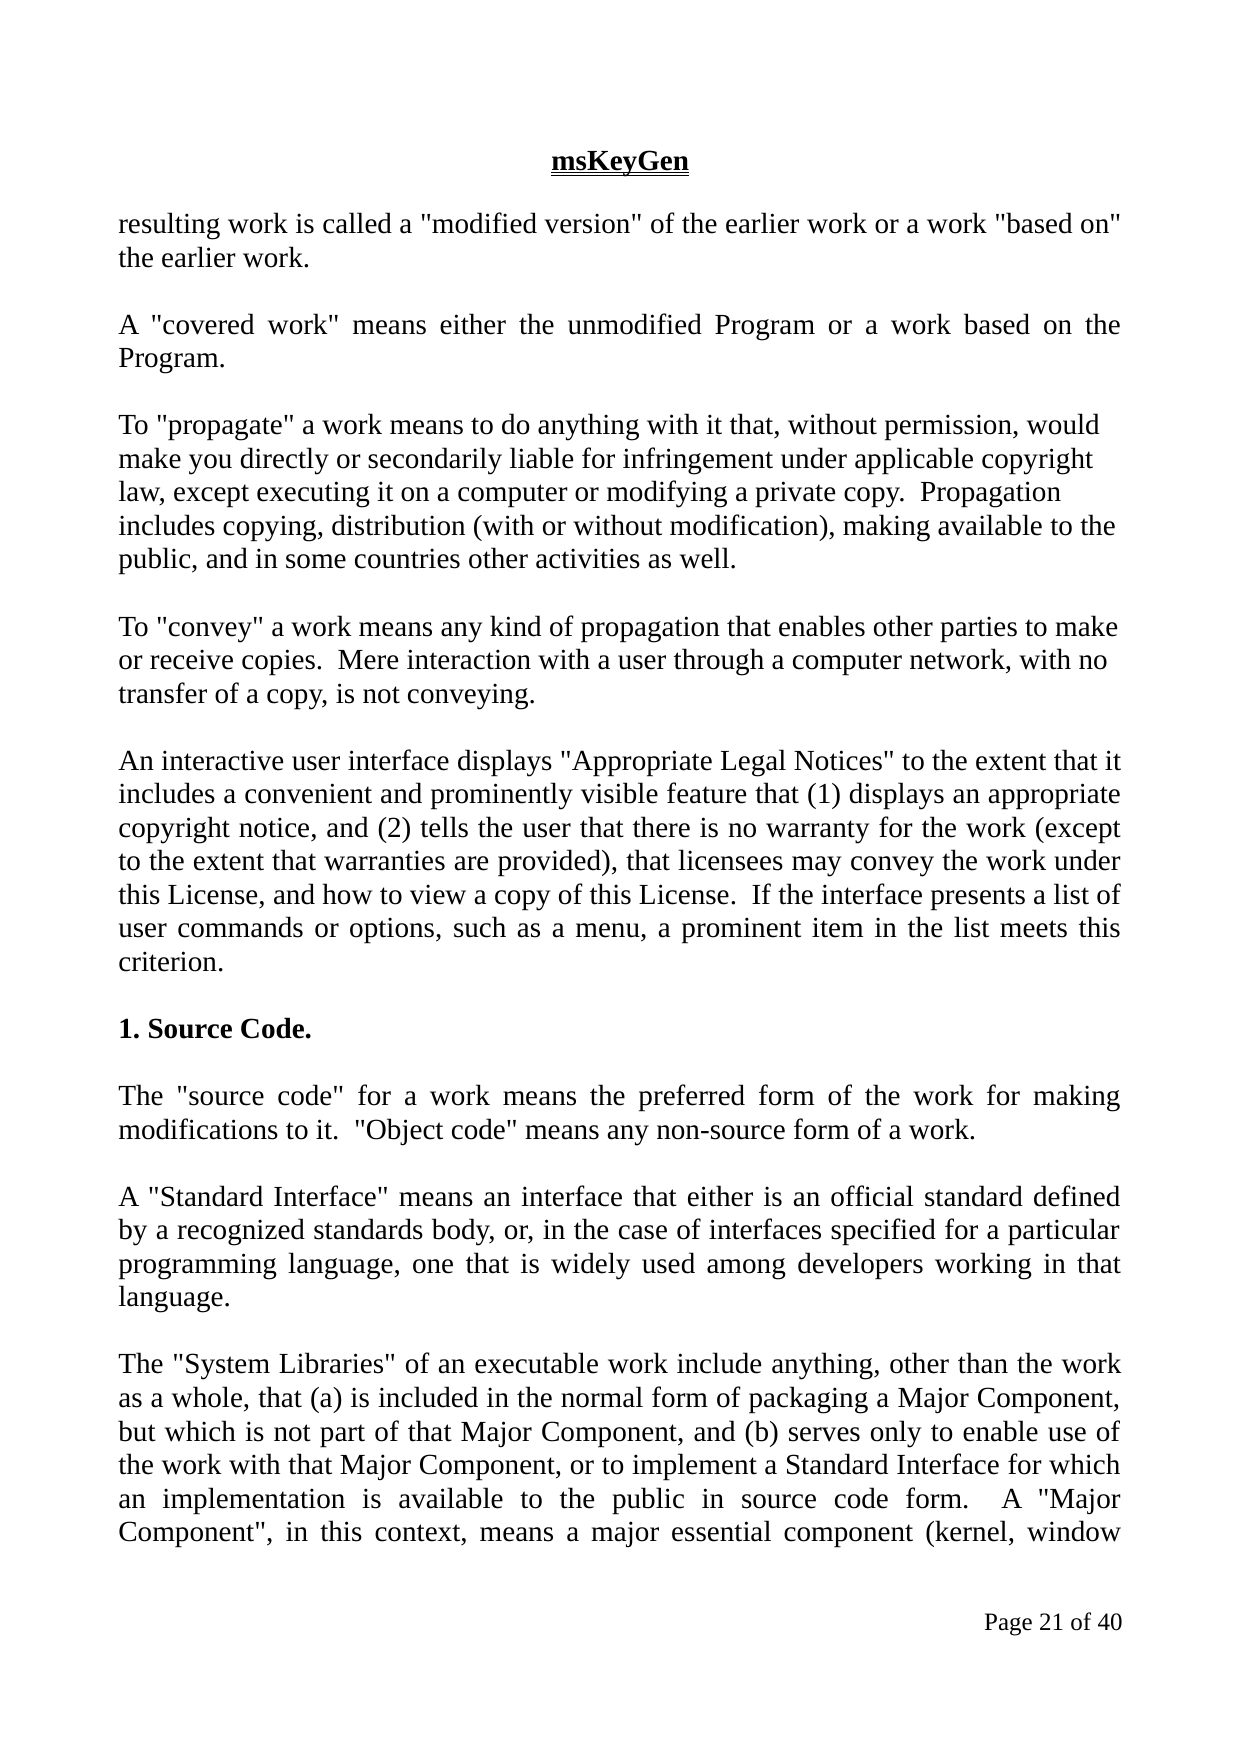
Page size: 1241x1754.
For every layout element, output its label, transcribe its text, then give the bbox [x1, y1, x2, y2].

text The "source code" for a work means the preferred form of the work for making modifications to it. "Object code" means any non-source form of a work. [118, 1078, 1122, 1145]
text To "propagate" a work means to do anything with it that, without permission, would make you directly or secondarily liable for infringement under applicable copyright law, except executing it on a computer or modifying a private copy. Propagation includes copying, distribution (with or without modification), making available to the [118, 407, 1122, 542]
text An interactive user interface displays "Appropriate Legal Notices" to the extent that it includes a convenient and prominently visible feature that (1) displays an appropriate copyright notice, and (2) tells the user that there is no warranty for the work (except to the extent that warranties are provided), that licensees may convey the work under this License, and how to view a copy of this License. If the interface presents a list of user commands or options, such as a menu, a prominent item in the list meets this criterion. [118, 743, 1122, 978]
text A "covered work" means either the unmodified Program or a work based on the Program. [118, 307, 1122, 374]
text A "Standard Interface" means an interface that either is an official standard defined by a recognized standards body, or, in the case of interfaces specified for a particular programming language, one that is widely used among developers working in that language. [118, 1179, 1122, 1313]
text public, and in some countries other activities as well. [118, 542, 1122, 575]
text resulting work is called a "modified version" of the earlier work or a work "based on" the earlier work. [118, 206, 1122, 273]
text 1. Source Code. [118, 1011, 1122, 1045]
text To "convey" a work means any kind of propagation that enables other parties to make or receive copies. Mere interaction with a user through a computer network, with no transfer of a copy, is not conveying. [118, 609, 1122, 709]
text The "System Libraries" of an executable work include anything, other than the work as a whole, that (a) is included in the normal form of packaging a Major Component, but which is not part of that Major Component, and (b) serves only to enable use of the work with that Major Component, or to implement a Standard Interface for which an implementation is available to the public in source code form. A "Major Component", in this context, means a major essential component (kernel, window [118, 1347, 1122, 1548]
